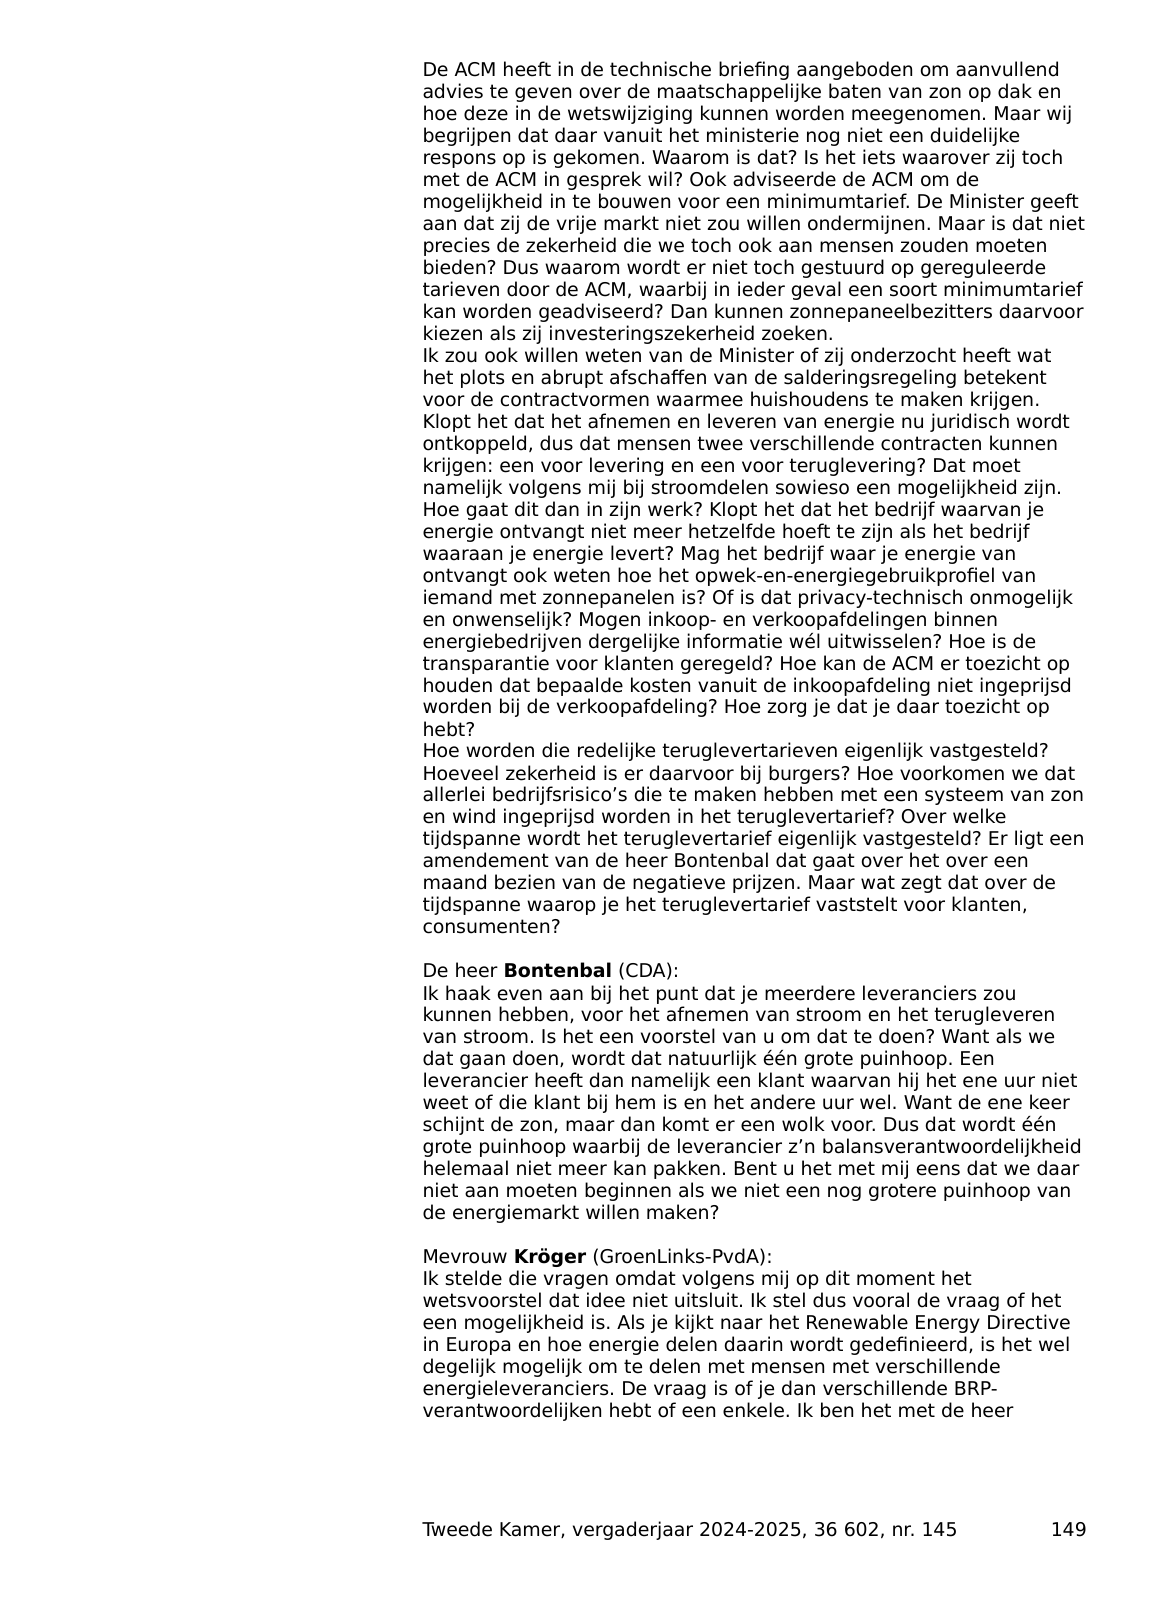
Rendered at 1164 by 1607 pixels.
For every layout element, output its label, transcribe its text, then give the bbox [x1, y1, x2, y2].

text Ik stelde die vragen omdat volgens mij op dit moment het wetsvoorstel dat idee niet uitsluit. Ik stel dus vooral de vraag of het een mogelijkheid is. Als je kijkt naar het Renewable Energy Directive in Europa en hoe energie delen daarin wordt gedefinieerd, is het wel degelijk mogelijk om te delen met mensen met verschillende energieleveranciers. De vraag is of je dan verschillende BRP-verantwoordelijken hebt of een enkele. Ik ben het met de heer [422, 1268, 1087, 1422]
text Ik zou ook willen weten van de Minister of zij onderzocht heeft wat het plots en abrupt afschaffen van de salderingsregeling betekent voor de contractvormen waarmee huishoudens te maken krijgen. Klopt het dat het afnemen en leveren van energie nu juridisch wordt ontkoppeld, dus dat mensen twee verschillende contracten kunnen krijgen: een voor levering en een voor teruglevering? Dat moet namelijk volgens mij bij stroomdelen sowieso een mogelijkheid zijn. Hoe gaat dit dan in zijn werk? Klopt het dat het bedrijf waarvan je energie ontvangt niet meer hetzelfde hoeft te zijn als het bedrijf waaraan je energie levert? Mag het bedrijf waar je energie van ontvangt ook weten hoe het opwek-en-energiegebruikprofiel van iemand met zonnepanelen is? Of is dat privacy-technisch onmogelijk en onwenselijk? Mogen inkoop- en verkoopafdelingen binnen energiebedrijven dergelijke informatie wél uitwisselen? Hoe is de transparantie voor klanten geregeld? Hoe kan de ACM er toezicht op houden dat bepaalde kosten vanuit de inkoopafdeling niet ingeprijsd worden bij de verkoopafdeling? Hoe zorg je dat je daar toezicht op hebt? [422, 345, 1087, 740]
text Ik haak even aan bij het punt dat je meerdere leveranciers zou kunnen hebben, voor het afnemen van stroom en het terugleveren van stroom. Is het een voorstel van u om dat te doen? Want als we dat gaan doen, wordt dat natuurlijk één grote puinhoop. Een leverancier heeft dan namelijk een klant waarvan hij het ene uur niet weet of die klant bij hem is en het andere uur wel. Want de ene keer schijnt de zon, maar dan komt er een wolk voor. Dus dat wordt één grote puinhoop waarbij de leverancier z’n balansverantwoordelijkheid helemaal niet meer kan pakken. Bent u het met mij eens dat we daar niet aan moeten beginnen als we niet een nog grotere puinhoop van de energiemarkt willen maken? [422, 982, 1087, 1224]
text Hoe worden die redelijke teruglevertarieven eigenlijk vastgesteld? Hoeveel zekerheid is er daarvoor bij burgers? Hoe voorkomen we dat allerlei bedrijfsrisico’s die te maken hebben met een systeem van zon en wind ingeprijsd worden in het teruglevertarief? Over welke tijdspanne wordt het teruglevertarief eigenlijk vastgesteld? Er ligt een amendement van de heer Bontenbal dat gaat over het over een maand bezien van de negatieve prijzen. Maar wat zegt dat over de tijdspanne waarop je het teruglevertarief vaststelt voor klanten, consumenten? [422, 740, 1087, 938]
text Mevrouw Kröger (GroenLinks-PvdA): [422, 1246, 1087, 1268]
text De heer Bontenbal (CDA): [422, 960, 1087, 982]
text De ACM heeft in de technische briefing aangeboden om aanvullend advies te geven over de maatschappelijke baten van zon op dak en hoe deze in de wetswijziging kunnen worden meegenomen. Maar wij begrijpen dat daar vanuit het ministerie nog niet een duidelijke respons op is gekomen. Waarom is dat? Is het iets waarover zij toch met de ACM in gesprek wil? Ook adviseerde de ACM om de mogelijkheid in te bouwen voor een minimumtarief. De Minister geeft aan dat zij de vrije markt niet zou willen ondermijnen. Maar is dat niet precies de zekerheid die we toch ook aan mensen zouden moeten bieden? Dus waarom wordt er niet toch gestuurd op gereguleerde tarieven door de ACM, waarbij in ieder geval een soort minimumtarief kan worden geadviseerd? Dan kunnen zonnepaneelbezitters daarvoor kiezen als zij investeringszekerheid zoeken. [422, 59, 1087, 345]
